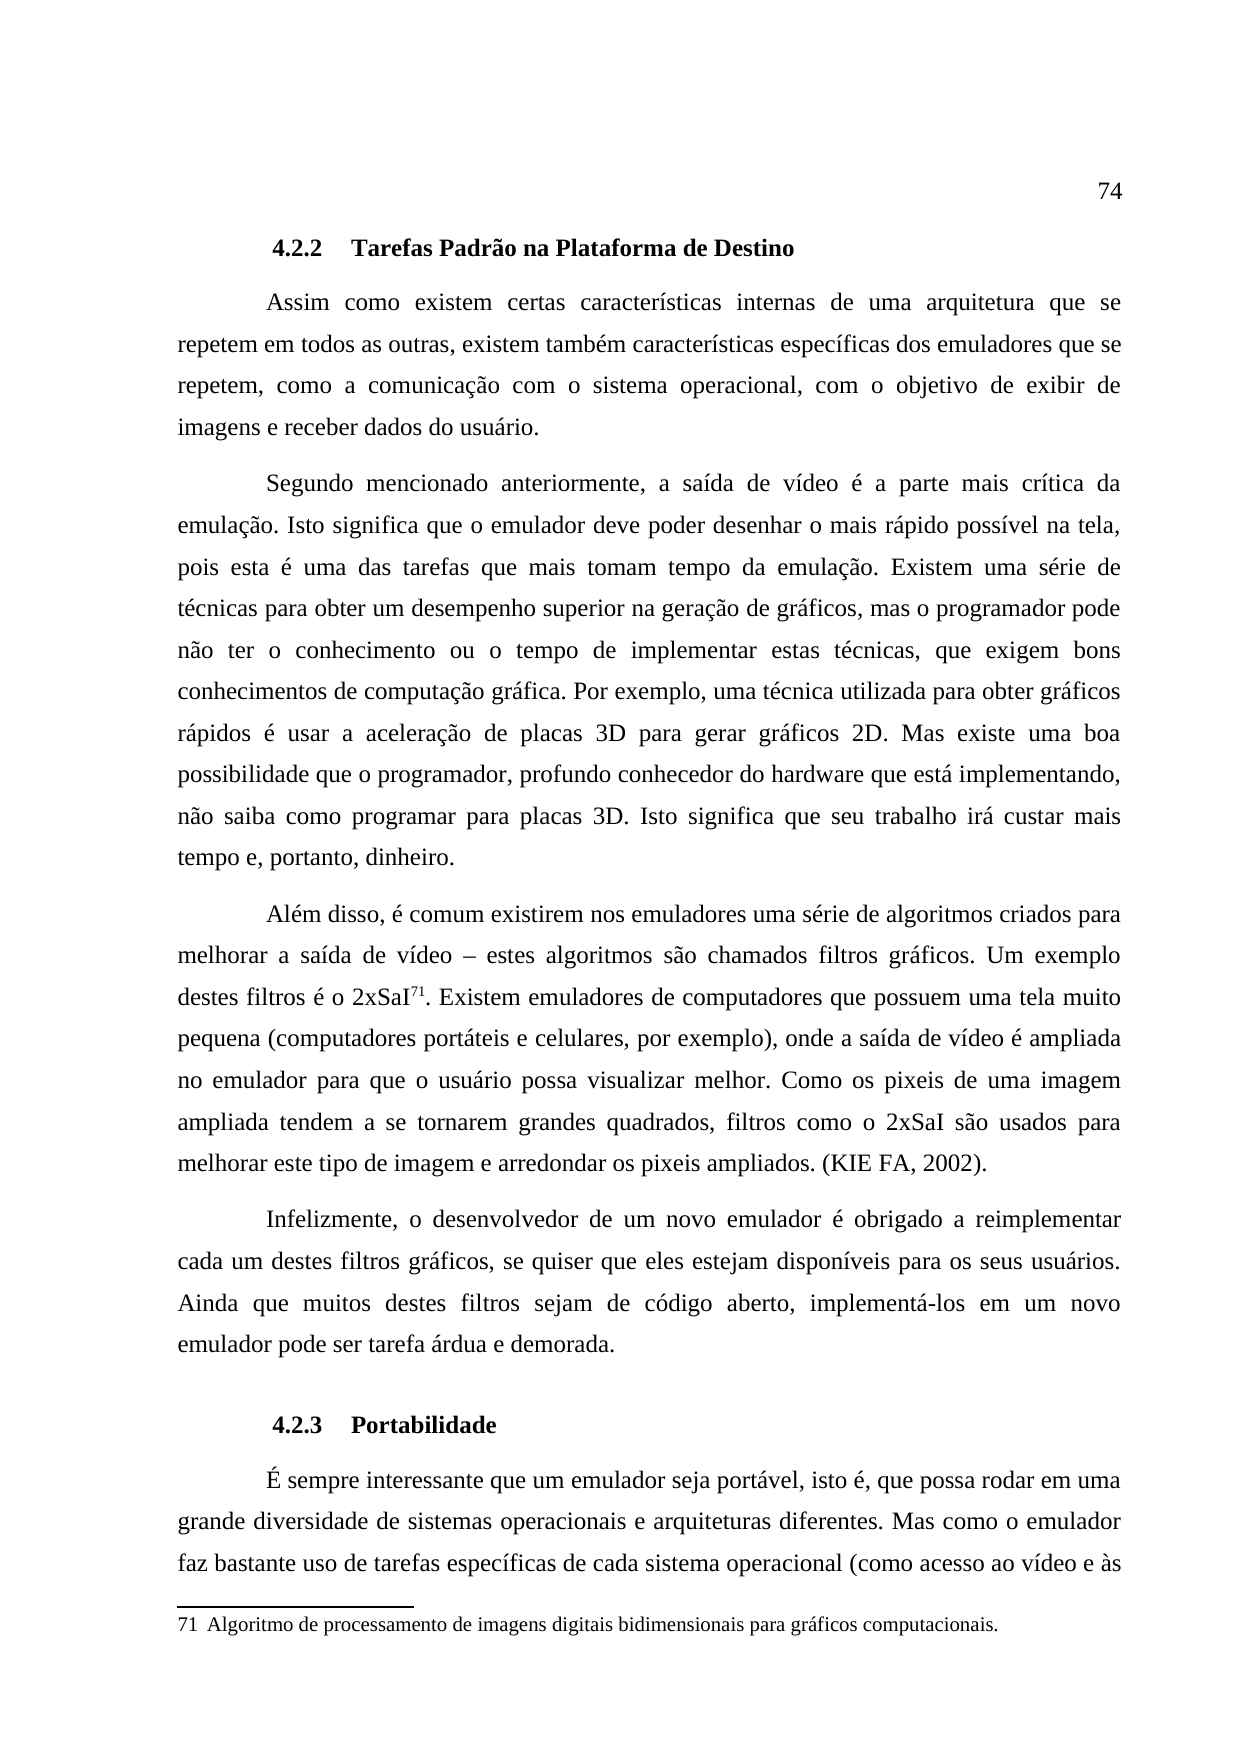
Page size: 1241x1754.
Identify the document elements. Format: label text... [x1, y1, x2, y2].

text Segundo mencionado anteriormente, a saída de vídeo é a parte mais crítica da emulação. Isto significa que o emulador deve poder desenhar o mais rápido possível na tela, pois esta é uma das tarefas que mais tomam tempo da emulação. Existem uma série de técnicas para obter um desempenho superior na geração de gráficos, mas o programador pode não ter o conhecimento ou o tempo de implementar estas técnicas, que exigem bons conhecimentos de computação gráfica. Por exemplo, uma técnica utilizada para obter gráficos rápidos é usar a aceleração de placas 3D para gerar gráficos 2D. Mas existe uma boa possibilidade que o programador, profundo conhecedor do hardware que está implementando, não saiba como programar para placas 3D. Isto significa que seu trabalho irá custar mais tempo e, portanto, dinheiro. [177, 469, 1122, 871]
subtitle Portabilidade [177, 1412, 1122, 1439]
text É sempre interessante que um emulador seja portável, isto é, que possa rodar em uma grande diversidade de sistemas operacionais e arquiteturas diferentes. Mas como o emulador faz bastante uso de tarefas específicas de cada sistema operacional (como acesso ao vídeo e às [177, 1466, 1122, 1577]
text Algoritmo de processamento de imagens digitais bidimensionais para gráficos computacionais. [177, 1613, 1122, 1636]
subtitle Tarefas Padrão na Plataforma de Destino [177, 234, 1122, 262]
text Assim como existem certas características internas de uma arquitetura que se repetem em todos as outras, existem também características específicas dos emuladores que se repetem, como a comunicação com o sistema operacional, com o objetivo de exibir de imagens e receber dados do usuário. [177, 288, 1122, 441]
text Além disso, é comum existirem nos emuladores uma série de algoritmos criados para melhorar a saída de vídeo – estes algoritmos são chamados filtros gráficos. Um exemplo destes filtros é o 2xSaI. Existem emuladores de computadores que possuem uma tela muito pequena (computadores portáteis e celulares, por exemplo), onde a saída de vídeo é ampliada no emulador para que o usuário possa visualizar melhor. Como os pixeis de uma imagem ampliada tendem a se tornarem grandes quadrados, filtros como o 2xSaI são usados para melhorar este tipo de imagem e arredondar os pixeis ampliados. (KIE FA, 2002). [177, 900, 1122, 1177]
text Infelizmente, o desenvolvedor de um novo emulador é obrigado a reimplementar cada um destes filtros gráficos, se quiser que eles estejam disponíveis para os seus usuários. Ainda que muitos destes filtros sejam de código aberto, implementá-los em um novo emulador pode ser tarefa árdua e demorada. [177, 1206, 1122, 1358]
